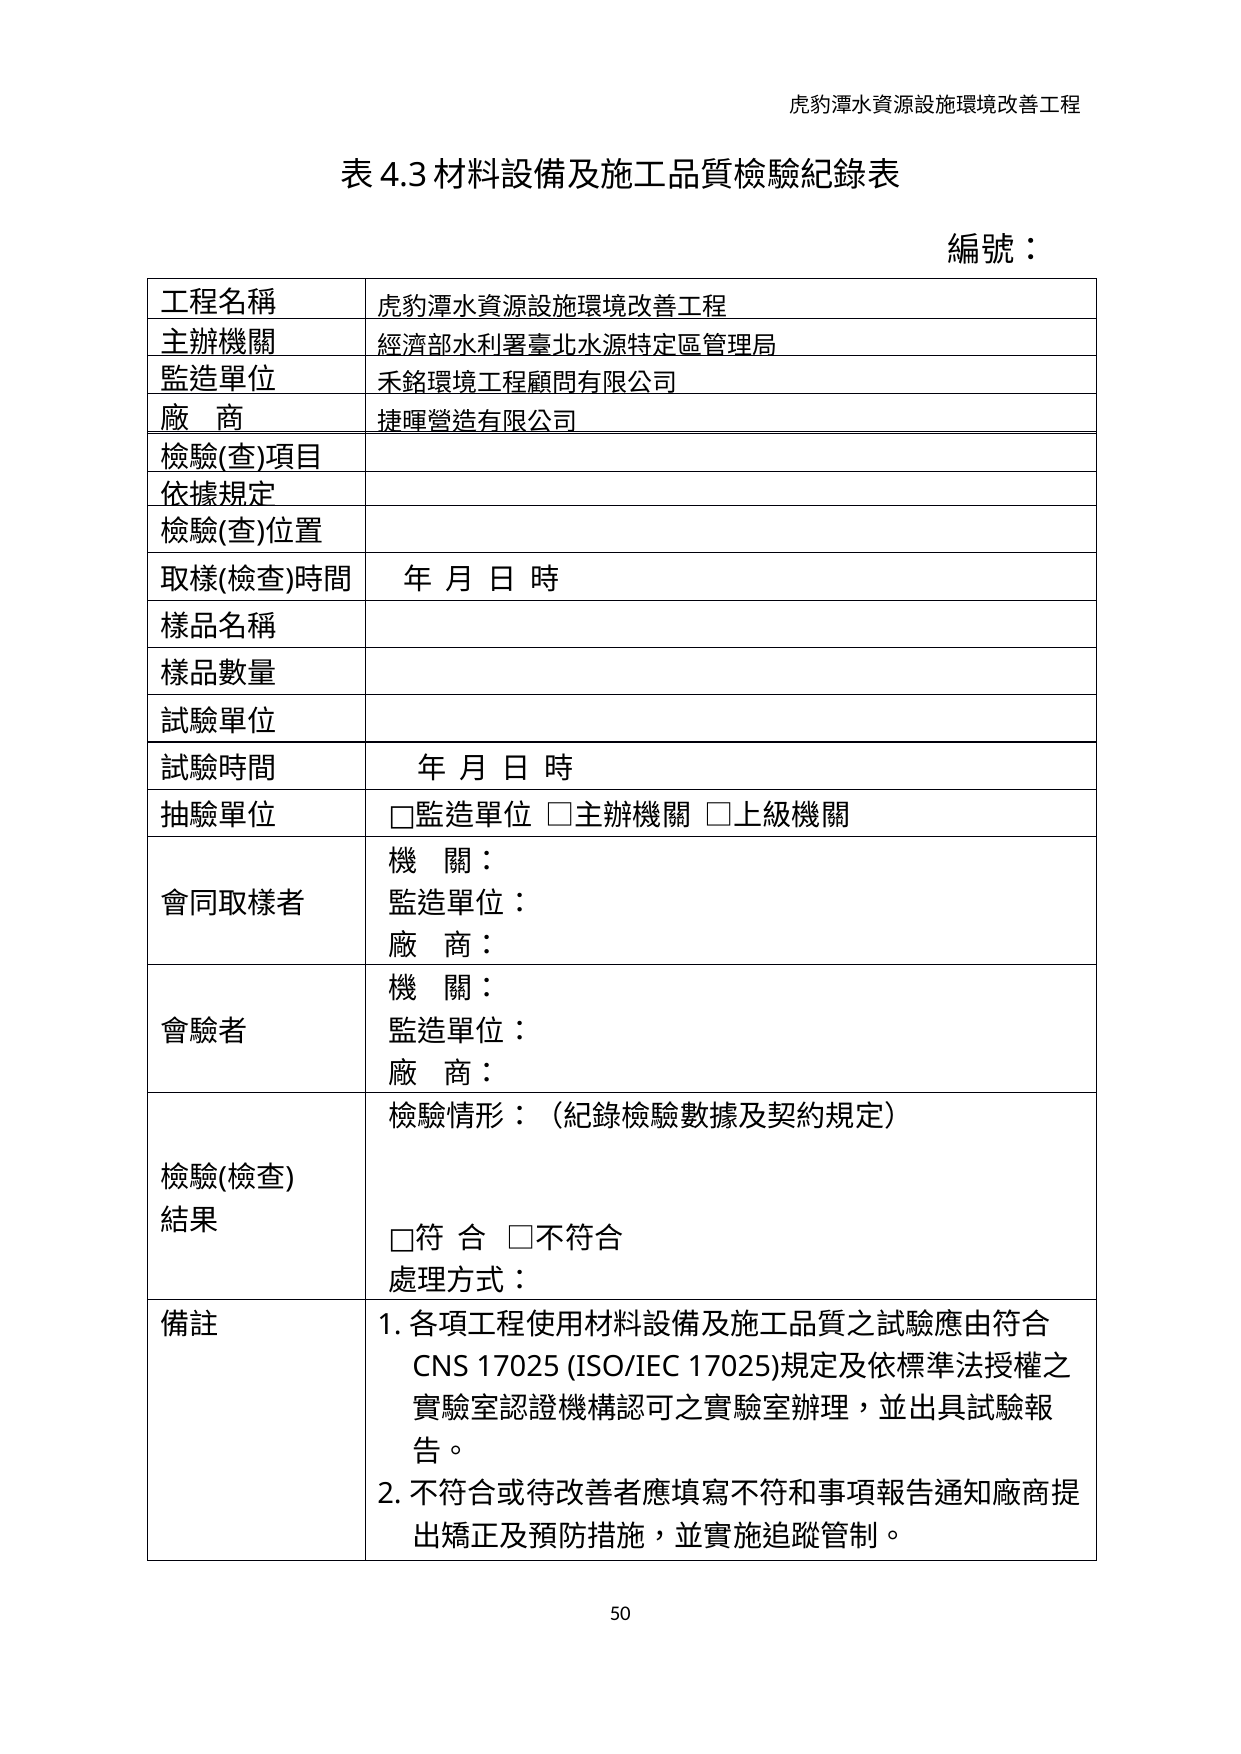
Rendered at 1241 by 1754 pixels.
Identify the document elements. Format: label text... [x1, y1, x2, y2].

text 編號： [159, 203, 1081, 278]
table_cell 年 月 日 時 [366, 743, 1096, 789]
subtitle 表4.3材料設備及施工品質檢驗紀錄表 [159, 128, 1081, 203]
table_cell 機 關： 監造單位： 廠 商： [366, 965, 1096, 1092]
table_cell 取樣(檢查)時間 [148, 553, 365, 599]
table_cell [366, 648, 1096, 694]
table_cell [366, 601, 1096, 647]
table_cell 檢驗(檢查) 結果 [148, 1093, 365, 1299]
table_cell 檢驗情形：（紀錄檢驗數據及契約規定） □符 合 □不符合 處理方式： [366, 1093, 1096, 1299]
table_cell 會驗者 [148, 965, 365, 1092]
table_cell 檢驗(查)位置 [148, 506, 365, 552]
table_cell 依據規定 [148, 472, 365, 505]
table_cell 廠 商 [148, 394, 365, 431]
table_cell 樣品名稱 [148, 601, 365, 647]
table_cell 試驗單位 [148, 695, 365, 741]
table_cell □監造單位 □主辦機關 □上級機關 [366, 790, 1096, 836]
table_header 虎豹潭水資源設施環境改善工程 [366, 279, 1096, 317]
table_cell 監造單位 [148, 356, 365, 393]
table_cell 抽驗單位 [148, 790, 365, 836]
table_cell [366, 472, 1096, 505]
table_cell [366, 434, 1096, 471]
table_cell 機 關： 監造單位： 廠 商： [366, 837, 1096, 964]
table_cell 主辦機關 [148, 319, 365, 355]
table_cell 樣品數量 [148, 648, 365, 694]
table_cell 經濟部水利署臺北水源特定區管理局 [366, 319, 1096, 355]
table_cell 檢驗(查)項目 [148, 434, 365, 471]
table_cell 捷暉營造有限公司 [366, 394, 1096, 431]
table_cell 備註 [148, 1300, 365, 1560]
table_cell 禾銘環境工程顧問有限公司 [366, 356, 1096, 393]
table_cell 會同取樣者 [148, 837, 365, 964]
table_cell 試驗時間 [148, 743, 365, 789]
table_cell 年 月 日 時 [366, 553, 1096, 599]
table_header 工程名稱 [148, 279, 365, 317]
table_cell [366, 506, 1096, 552]
table_cell [366, 695, 1096, 741]
table_cell 1. 各項工程使用材料設備及施工品質之試驗應由符合CNS 17025 (ISO/IEC 17025)規定及依標準法授權之實驗室認證機構認可之實驗室辦理，並出具試驗報告。 2. 不符合或待改善者應填寫不符和事項報告通知廠商提出矯正及預防措施，並實施追蹤管制。 [366, 1300, 1096, 1560]
